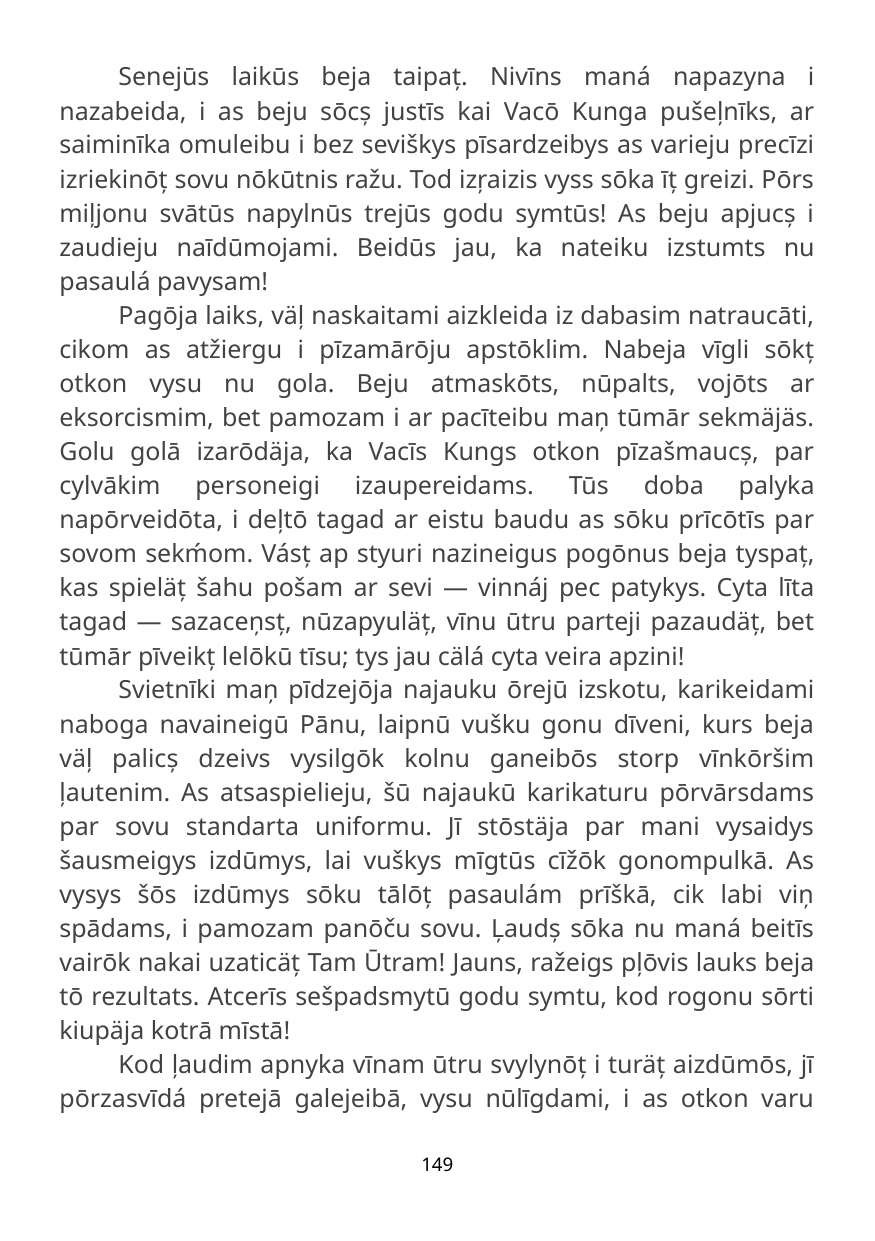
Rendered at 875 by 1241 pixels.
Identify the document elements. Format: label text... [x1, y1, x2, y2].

text Svietnīki maņ pīdzejōja najauku ōrejū izskotu, karikeidami naboga navaineigū Pānu, laipnū vušku gonu dīveni, kurs beja väļ palicș dzeivs vysilgōk kolnu ganeibōs storp vīnkōršim ļautenim. As atsaspielieju, šū najaukū karikaturu pōrvārsdams par sovu standarta uniformu. Jī stōstäja par mani vysaidys šausmeigys izdūmys, lai vuškys mīgtūs cīžōk gonompulkā. As vysys šōs izdūmys sōku tālōț pasaulám prīškā, cik labi viņ spādams, i pamozam panōču sovu. Ļaudș sōka nu maná beitīs vairōk nakai uzaticäț Tam Ūtram! Jauns, ražeigs pļōvis lauks beja tō rezultats. Atcerīs sešpadsmytū godu symtu, kod rogonu sōrti kiupäja kotrā mīstā! [59, 672, 815, 1047]
text Pagōja laiks, väļ naskaitami aizkleida iz dabasim natraucāti, cikom as atžiergu i pīzamārōju apstōklim. Nabeja vīgli sōkț otkon vysu nu gola. Beju atmaskōts, nūpalts, vojōts ar eksorcismim, bet pamozam i ar pacīteibu maņ tūmār sekmäjäs. Golu golā izarōdäja, ka Vacīs Kungs otkon pīzašmaucș, par cylvākim personeigi izaupereidams. Tūs doba palyka napōrveidōta, i deļtō tagad ar eistu baudu as sōku prīcōtīs par sovom sekḿom. Vásț ap styuri nazineigus pogōnus beja tyspaț, kas spieläț šahu pošam ar sevi — vinnáj pec patykys. Cyta līta tagad — sazaceņsț, nūzapyuläț, vīnu ūtru parteji pazaudäț, bet tūmār pīveikț lelōkū tīsu; tys jau cälá cyta veira apzini! [59, 297, 815, 672]
text Kod ļaudim apnyka vīnam ūtru svylynōț i turäț aizdūmōs, jī pōrzasvīdá pretejā galejeibā, vysu nūlīgdami, i as otkon varu [59, 1047, 815, 1115]
text Senejūs laikūs beja taipaț. Nivīns maná napazyna i nazabeida, i as beju sōcș justīs kai Vacō Kunga pušeļnīks, ar saiminīka omuleibu i bez seviškys pīsardzeibys as varieju precīzi izriekinōț sovu nōkūtnis ražu. Tod izŗaizis vyss sōka īț greizi. Pōrs miļjonu svātūs napylnūs trejūs godu symtūs! As beju apjucș i zaudieju naīdūmojami. Beidūs jau, ka nateiku izstumts nu pasaulá pavysam! [59, 59, 815, 297]
